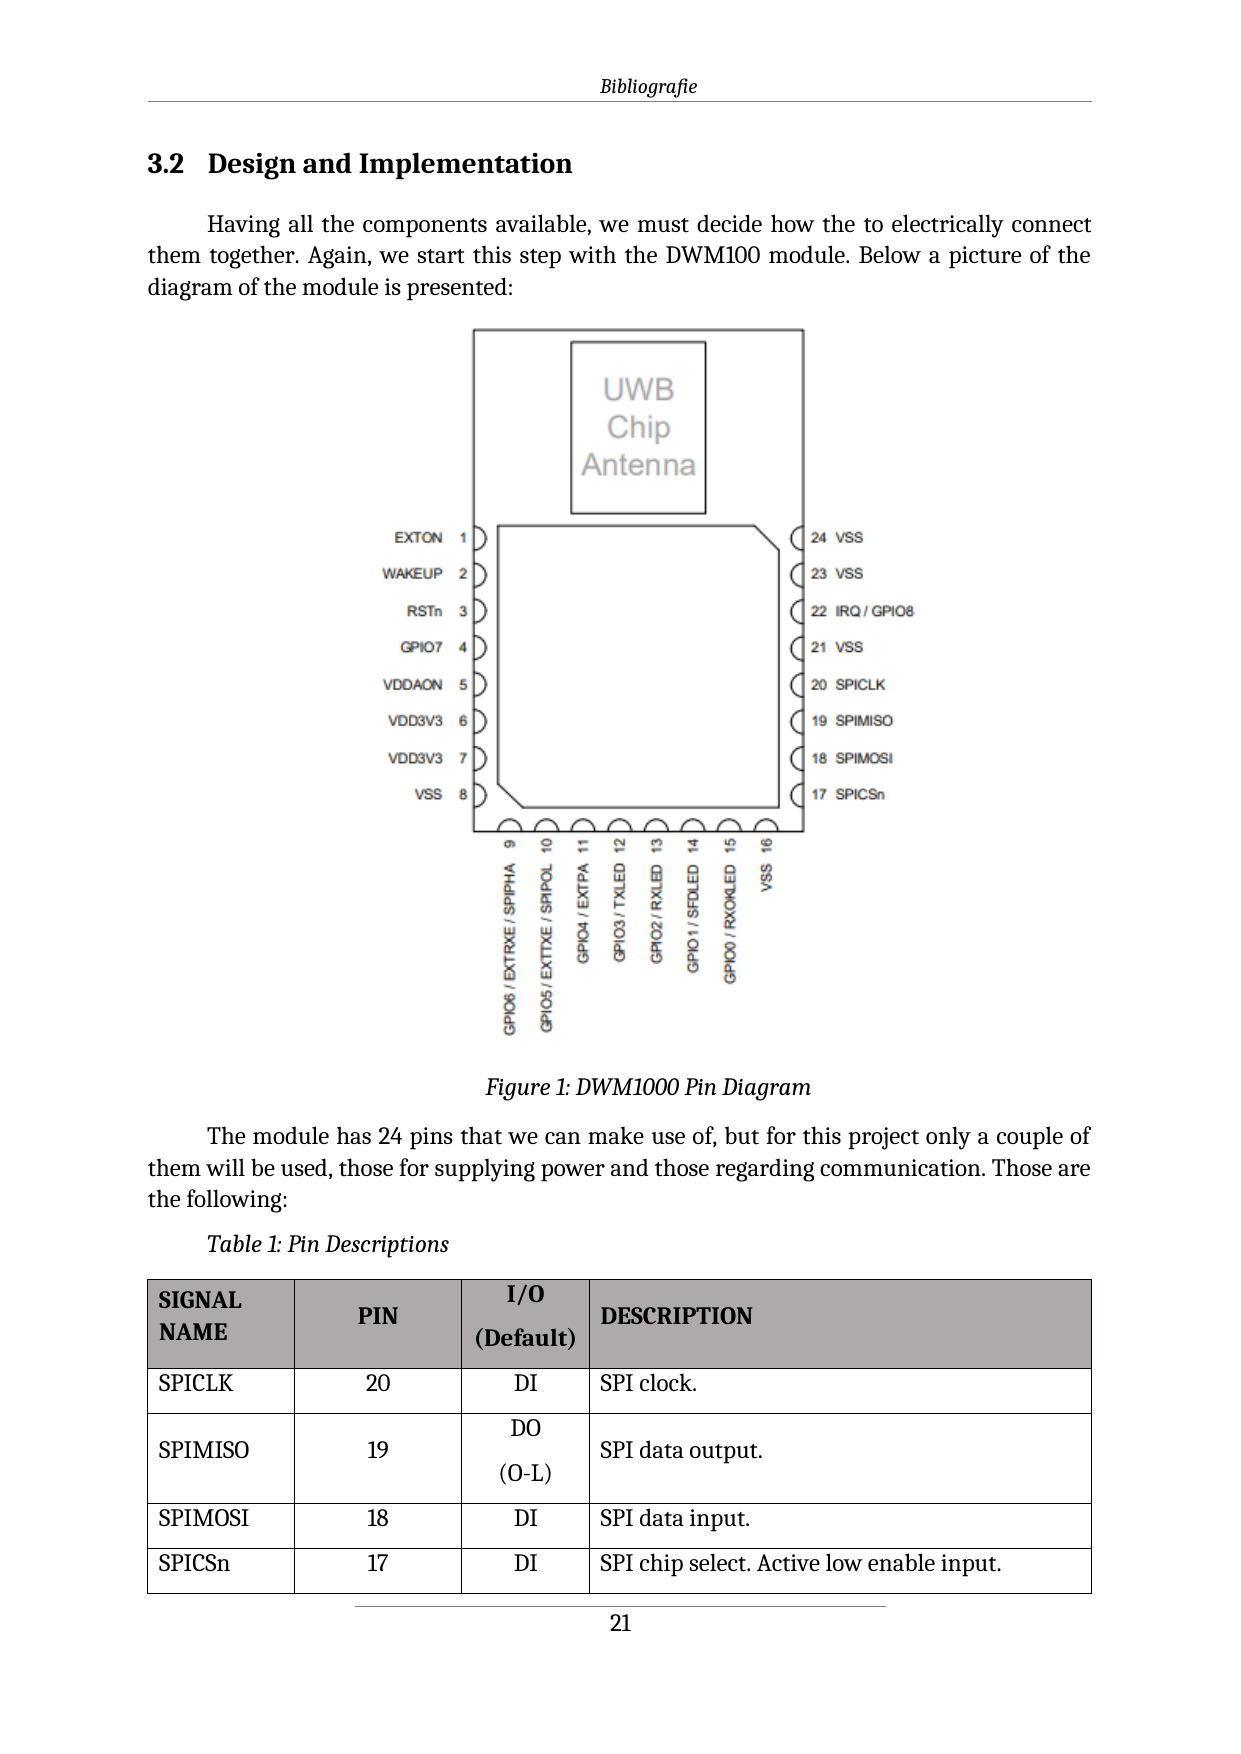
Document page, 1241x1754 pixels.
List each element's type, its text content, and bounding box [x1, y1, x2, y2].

text Table 1: Pin Descriptions [148, 1229, 1092, 1258]
subtitle Design and Implementation [148, 148, 1092, 181]
table_cell SPICLK [148, 1369, 294, 1413]
table_header SIGNAL NAME [148, 1280, 294, 1368]
table_cell SPICSn [148, 1549, 294, 1593]
table_cell DI [462, 1504, 589, 1548]
table_header DESCRIPTION [590, 1280, 1091, 1368]
table_header I/O (Default) [462, 1280, 589, 1368]
table_cell SPI chip select. Active low enable input. [590, 1549, 1091, 1593]
table_cell SPIMOSI [148, 1504, 294, 1548]
table_cell DI [462, 1549, 589, 1593]
text Figure 1: DWM1000 Pin Diagram [148, 1073, 1092, 1101]
table_cell DI [462, 1369, 589, 1413]
table_cell SPIMISO [148, 1414, 294, 1502]
table_cell SPI data output. [590, 1414, 1091, 1502]
table_cell DO (O-L) [462, 1414, 589, 1502]
table_cell SPI data input. [590, 1504, 1091, 1548]
table_cell 18 [295, 1504, 461, 1548]
text Having all the components available, we must decide how the to electrically connect them together. Again, we start this step with the DWM100 module. Below a picture of the diagram of the module is presented: [148, 209, 1092, 301]
table_header PIN [295, 1280, 461, 1368]
table_cell SPI clock. [590, 1369, 1091, 1413]
table_cell 17 [295, 1549, 461, 1593]
text The module has 24 pins that we can make use of, but for this project only a couple of them will be used, those for supplying power and those regarding communication. Those are the following: [148, 1122, 1092, 1214]
table_cell 19 [295, 1414, 461, 1502]
table_cell 20 [295, 1369, 461, 1413]
